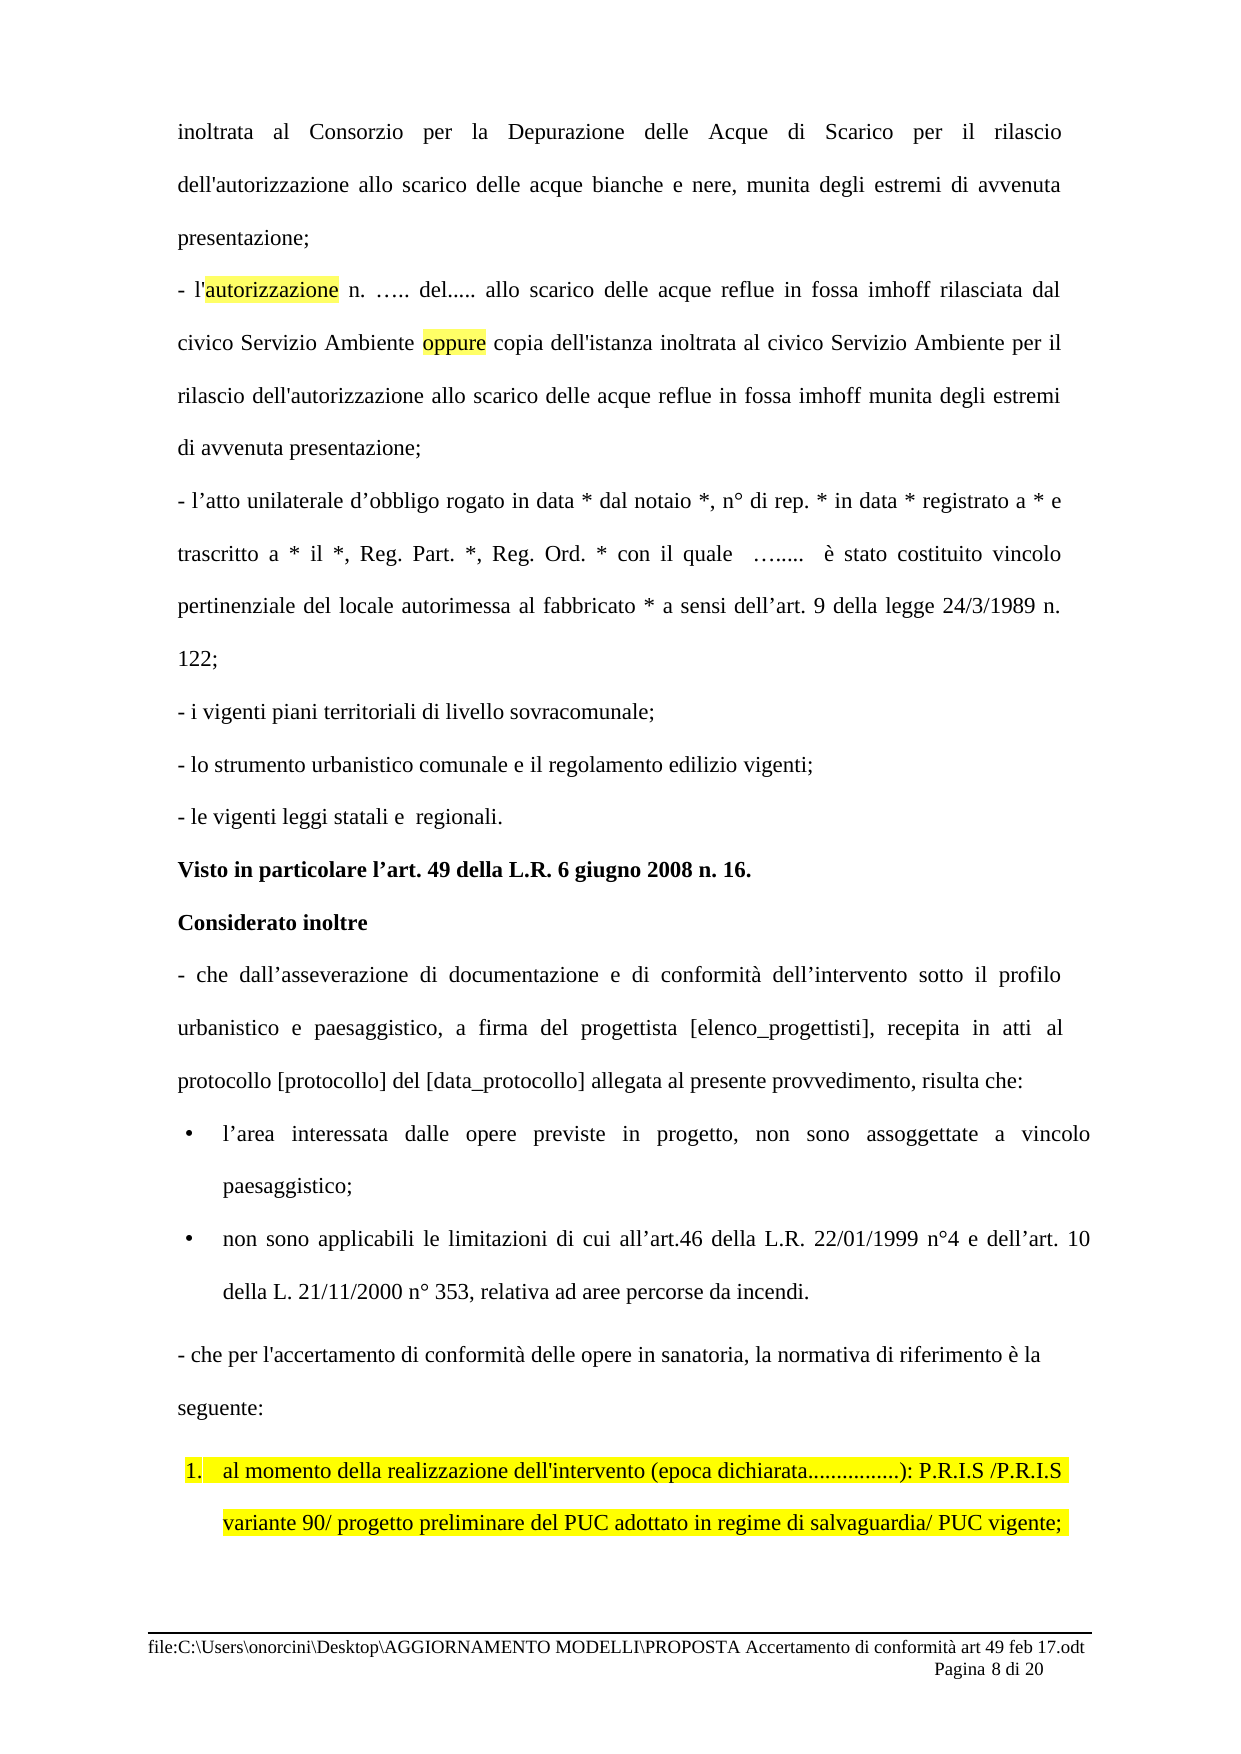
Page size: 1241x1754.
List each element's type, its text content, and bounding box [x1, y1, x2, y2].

list al momento della realizzazione dell'intervento (epoca dichiarata................): P.R.I.S /P.R.I.S variante 90/ progetto preliminare del PUC adottato in regime di salvaguardia/ PUC vigente; [185, 1457, 1092, 1536]
text - l’atto unilaterale d’obbligo rogato in data * dal notaio *, n° di rep. * in data * registrato a * e trascritto a * il *, Reg. Part. *, Reg. Ord. * con il quale …..... è stato costituito vincolo pertinenziale del locale autorimessa al fabbricato * a sensi dell’art. 9 della legge 24/3/1989 n. 122; [177, 487, 1063, 672]
text - lo strumento urbanistico comunale e il regolamento edilizio vigenti; [177, 751, 1063, 777]
text Visto in particolare l’art. 49 della L.R. 6 giugno 2008 n. 16. [177, 856, 1063, 882]
text Considerato inoltre [177, 909, 1063, 935]
text - i vigenti piani territoriali di livello sovracomunale; [177, 698, 1063, 724]
list inoltrata al Consorzio per la Depurazione delle Acque di Scarico per il rilascio dell'autorizzazione allo scarico delle acque bianche e nere, munita degli estremi di avvenuta presentazione; [177, 118, 1063, 250]
list l’area interessata dalle opere previste in progetto, non sono assoggettate a vincolo paesaggistico; [185, 1119, 1092, 1199]
list non sono applicabili le limitazioni di cui all’art.46 della L.R. 22/01/1999 n°4 e dell’art. 10 della L. 21/11/2000 n° 353, relativa ad aree percorse da incendi. [185, 1225, 1092, 1304]
text - le vigenti leggi statali e regionali. [177, 803, 1063, 830]
text - che per l'accertamento di conformità delle opere in sanatoria, la normativa di riferimento è la seguente: [177, 1341, 1063, 1420]
text - che dall’asseverazione di documentazione e di conformità dell’intervento sotto il profilo urbanistico e paesaggistico, a firma del progettista [elenco_progettisti], recepita in atti al protocollo [protocollo] del [data_protocollo] allegata al presente provvedimento, risulta che: [177, 961, 1063, 1093]
list - l'autorizzazione n. ….. del..... allo scarico delle acque reflue in fossa imhoff rilasciata dal civico Servizio Ambiente oppure copia dell'istanza inoltrata al civico Servizio Ambiente per il rilascio dell'autorizzazione allo scarico delle acque reflue in fossa imhoff munita degli estremi di avvenuta presentazione; [177, 276, 1063, 461]
